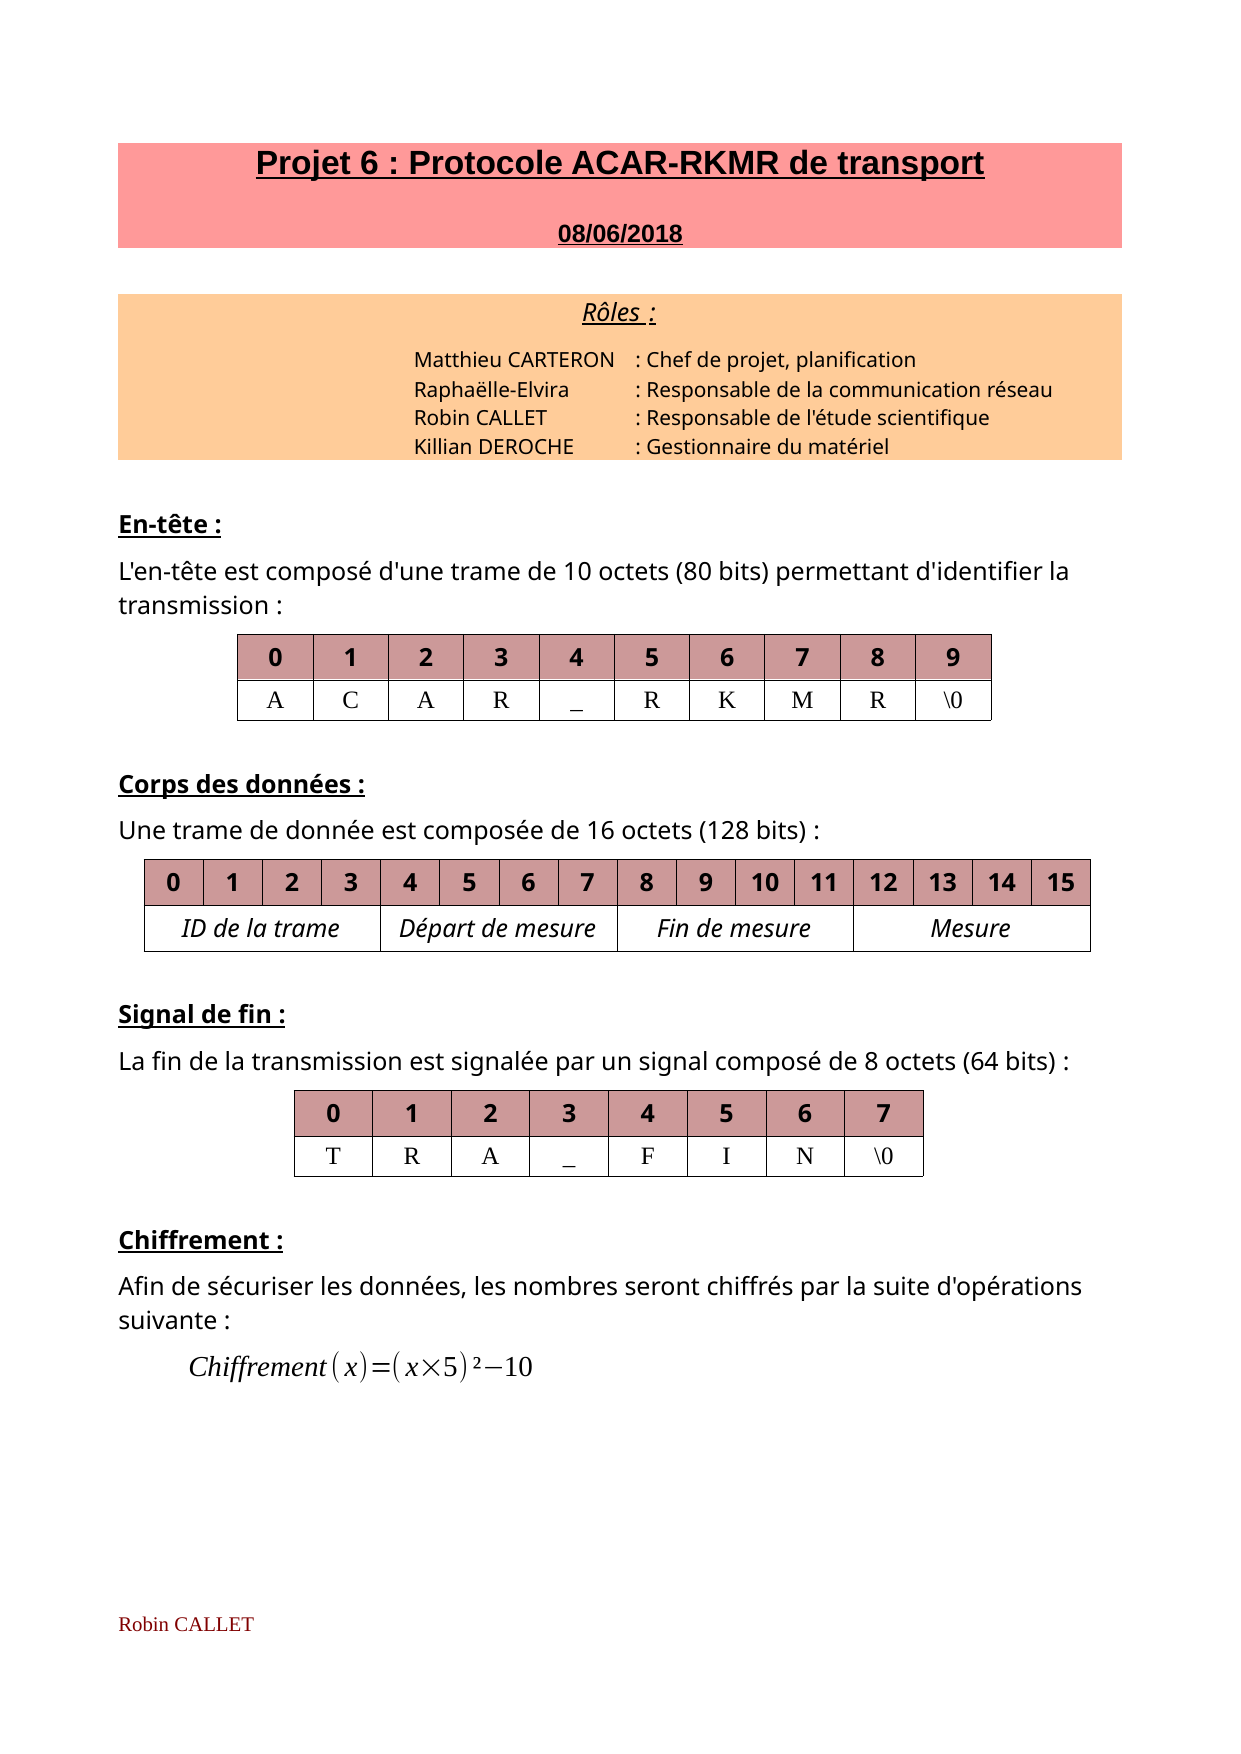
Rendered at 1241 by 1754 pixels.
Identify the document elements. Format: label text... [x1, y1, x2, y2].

text Matthieu CARTERON : Chef de projet, planification [118, 341, 1122, 375]
table_header 8 [841, 635, 915, 679]
table_cell _ [540, 681, 614, 720]
table_cell N [767, 1137, 844, 1176]
table_cell Mesure [854, 906, 1090, 951]
text Corps des données : [118, 766, 1122, 800]
table_header 0 [238, 635, 313, 679]
table_header 8 [618, 860, 676, 905]
text Signal de fin : [118, 997, 1122, 1031]
table_header 13 [914, 860, 972, 905]
text Robin CALLET : Responsable de l'étude scientifique [118, 403, 1122, 432]
table_cell R [373, 1137, 451, 1176]
text Raphaëlle-Elvira : Responsable de la communication réseau [118, 375, 1122, 403]
table_header 0 [145, 860, 203, 905]
list Une trame de donnée est composée de 16 octets (128 bits) : [118, 813, 1122, 847]
text Rôles : [118, 294, 1122, 328]
table_cell ID de la trame [145, 906, 380, 951]
table_header 7 [559, 860, 617, 905]
table_cell A [452, 1137, 529, 1176]
subtitle 08/06/2018 [118, 219, 1122, 248]
table_cell A [389, 681, 463, 720]
table_header 4 [381, 860, 439, 905]
table_header 14 [973, 860, 1031, 905]
list Afin de sécuriser les données, les nombres seront chiffrés par la suite d'opérations suivante : [118, 1269, 1122, 1337]
text L'en-tête est composé d'une trame de 10 octets (80 bits) permettant d'identifier la transmission : [118, 553, 1122, 621]
table_cell \0 [916, 681, 991, 720]
subtitle Projet 6 : Protocole ACAR-RKMR de transport [118, 143, 1122, 182]
table_header 2 [389, 635, 463, 679]
text Chiffrement : [118, 1222, 1122, 1257]
table_cell _ [530, 1137, 608, 1176]
text La fin de la transmission est signalée par un signal composé de 8 octets (64 bits) : [118, 1043, 1122, 1078]
table_cell K [690, 681, 764, 720]
table_header 6 [767, 1091, 844, 1136]
table_cell \0 [845, 1137, 923, 1176]
table_header 1 [314, 635, 388, 679]
table_header 0 [295, 1091, 372, 1136]
table_header 10 [736, 860, 794, 905]
text En-tête : [118, 507, 1122, 541]
table_cell C [314, 681, 388, 720]
table_cell T [295, 1137, 372, 1176]
table_header 2 [452, 1091, 529, 1136]
table_header 5 [440, 860, 499, 905]
table_header 7 [765, 635, 840, 679]
table_cell R [841, 681, 915, 720]
table_cell I [688, 1137, 766, 1176]
table_cell F [609, 1137, 687, 1176]
table_header 3 [464, 635, 539, 679]
table_header 2 [263, 860, 321, 905]
table_header 3 [530, 1091, 608, 1136]
table_header 3 [322, 860, 380, 905]
table_header 9 [677, 860, 735, 905]
table_cell R [464, 681, 539, 720]
table_header 1 [204, 860, 262, 905]
table_header 7 [845, 1091, 923, 1136]
table_header 6 [690, 635, 764, 679]
table_header 12 [854, 860, 913, 905]
table_header 1 [373, 1091, 451, 1136]
table_header 5 [688, 1091, 766, 1136]
table_header 11 [795, 860, 853, 905]
table_cell A [238, 681, 313, 720]
table_header 9 [916, 635, 991, 679]
table_header 4 [609, 1091, 687, 1136]
table_cell Départ de mesure [381, 906, 617, 951]
table_header 5 [615, 635, 689, 679]
table_header 15 [1032, 860, 1090, 905]
table_cell Fin de mesure [618, 906, 853, 951]
table_header 4 [540, 635, 614, 679]
table_header 6 [500, 860, 558, 905]
table_cell M [765, 681, 840, 720]
table_cell R [615, 681, 689, 720]
text Killian DEROCHE : Gestionnaire du matériel [118, 432, 1122, 460]
